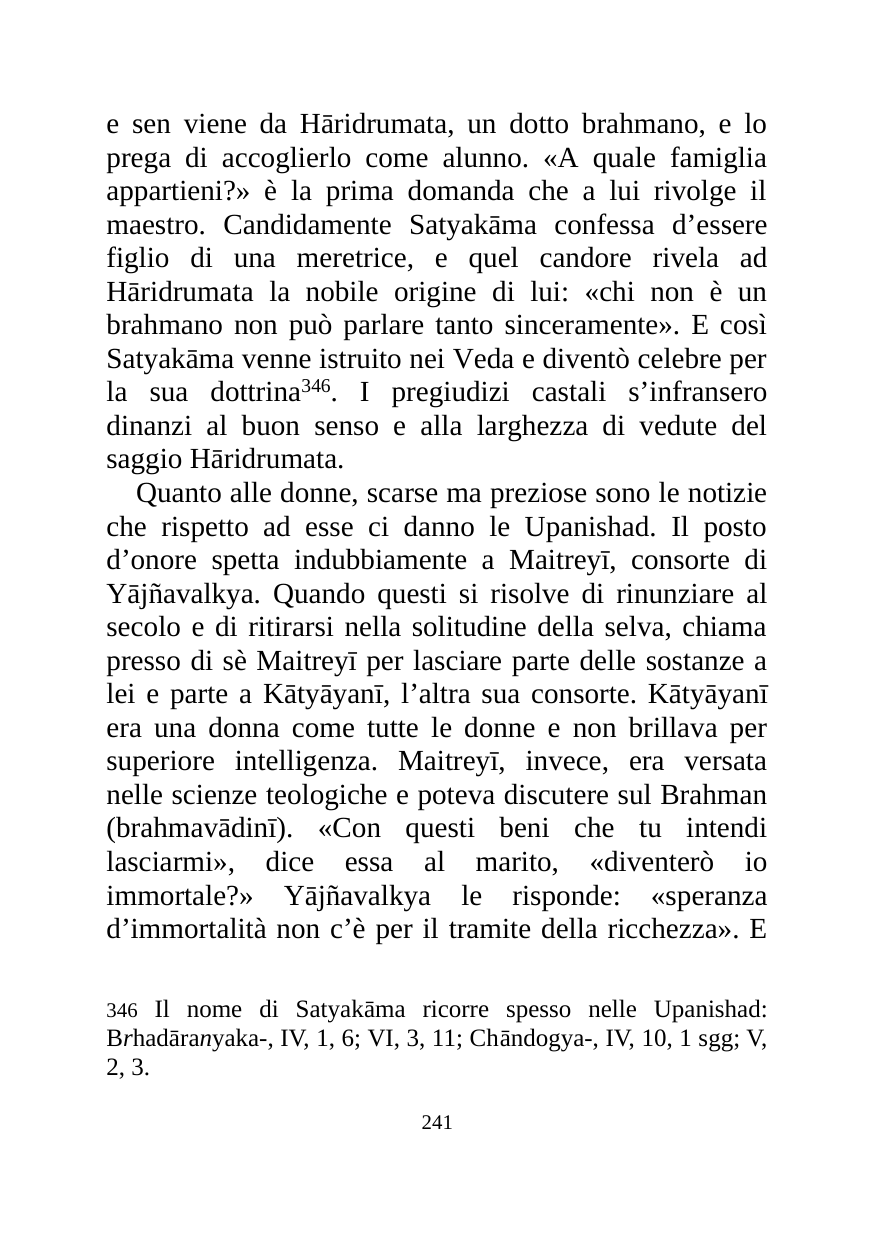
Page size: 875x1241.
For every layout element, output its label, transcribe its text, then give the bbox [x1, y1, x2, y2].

text Il nome di Satyakāma ricorre spesso nelle Upanishad: Brhadāranyaka-, IV, 1, 6; VI, 3, 11; Chāndogya-, IV, 10, 1 sgg; V, 2, 3. [106, 994, 768, 1080]
text e sen viene da Hāridrumata, un dotto brahmano, e lo prega di accoglierlo come alunno. «A quale famiglia appartieni?» è la prima domanda che a lui rivolge il maestro. Candidamente Satyakāma confessa d’essere figlio di una meretrice, e quel candore rivela ad Hāridrumata la nobile origine di lui: «chi non è un brahmano non può parlare tanto sinceramente». E così Satyakāma venne istruito nei Veda e diventò celebre per la sua dottrina. I pregiudizi castali s’infransero dinanzi al buon senso e alla larghezza di vedute del saggio Hāridrumata. [106, 106, 768, 475]
text Quanto alle donne, scarse ma preziose sono le notizie che rispetto ad esse ci danno le Upanishad. Il posto d’onore spetta indubbiamente a Maitreyī, consorte di Yājñavalkya. Quando questi si risolve di rinunziare al secolo e di ritirarsi nella solitudine della selva, chiama presso di sè Maitreyī per lasciare parte delle sostanze a lei e parte a Kātyāyanī, l’altra sua consorte. Kātyāyanī era una donna come tutte le donne e non brillava per superiore intelligenza. Maitreyī, invece, era versata nelle scienze teologiche e poteva discutere sul Brahman (brahmavādinī). «Con questi beni che tu intendi lasciarmi», dice essa al marito, «diventerò io immortale?» Yājñavalkya le risponde: «speranza d’immortalità non c’è per il tramite della ricchezza». E [106, 475, 768, 945]
